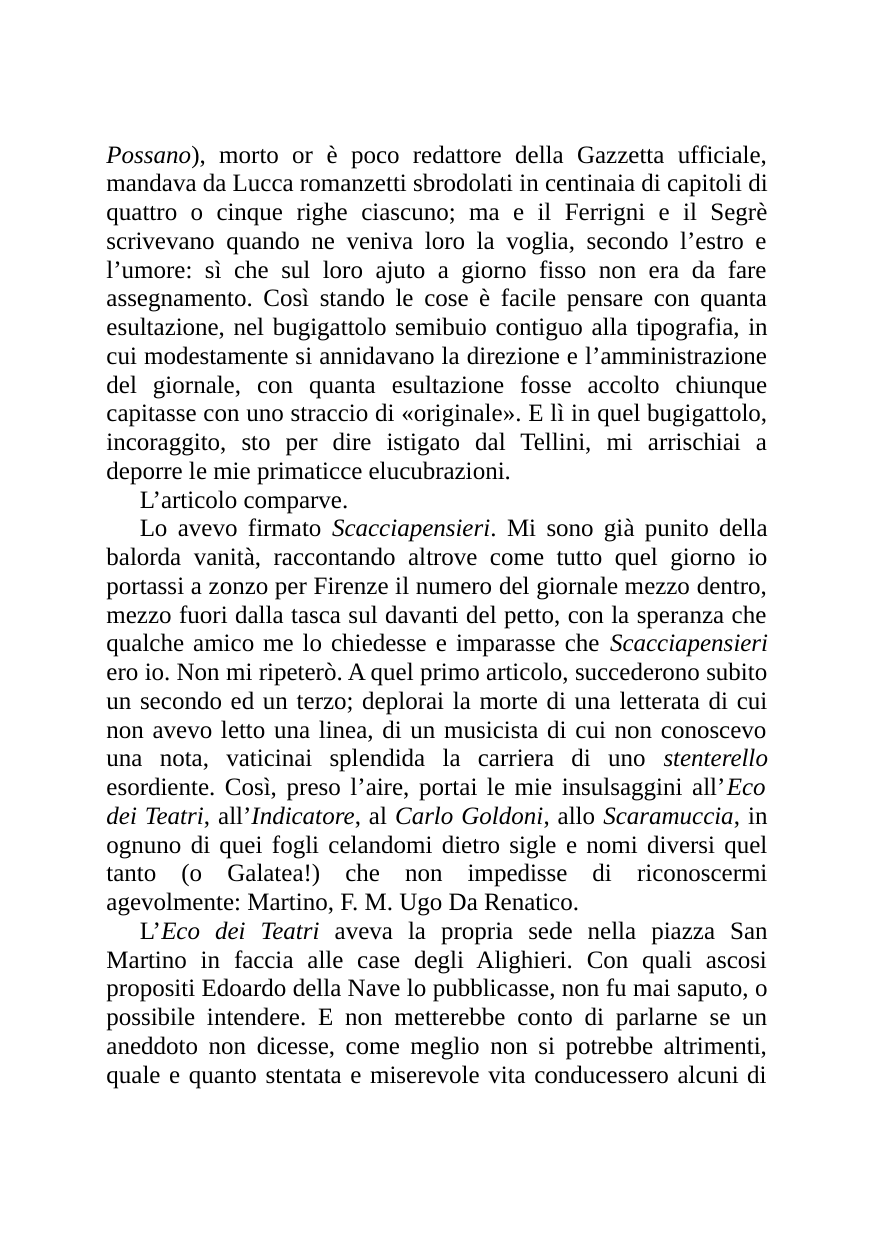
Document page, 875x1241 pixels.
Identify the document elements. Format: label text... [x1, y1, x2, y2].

text Possano), morto or è poco redattore della Gazzetta ufficiale, mandava da Lucca romanzetti sbrodolati in centinaia di capitoli di quattro o cinque righe ciascuno; ma e il Ferrigni e il Segrè scrivevano quando ne veniva loro la voglia, secondo l’estro e l’umore: sì che sul loro ajuto a giorno fisso non era da fare assegnamento. Così stando le cose è facile pensare con quanta esultazione, nel bugigattolo semibuio contiguo alla tipografia, in cui modestamente si annidavano la direzione e l’amministrazione del giornale, con quanta esultazione fosse accolto chiunque capitasse con uno straccio di «originale». E lì in quel bugigattolo, incoraggito, sto per dire istigato dal Tellini, mi arrischiai a deporre le mie primaticce elucubrazioni. [106, 140, 768, 485]
text L’Eco dei Teatri aveva la propria sede nella piazza San Martino in faccia alle case degli Alighieri. Con quali ascosi propositi Edoardo della Nave lo pubblicasse, non fu mai saputo, o possibile intendere. E non metterebbe conto di parlarne se un aneddoto non dicesse, come meglio non si potrebbe altrimenti, quale e quanto stentata e miserevole vita conducessero alcuni di [106, 916, 768, 1088]
text L’articolo comparve. [106, 485, 768, 513]
text Lo avevo firmato Scacciapensieri. Mi sono già punito della balorda vanità, raccontando altrove come tutto quel giorno io portassi a zonzo per Firenze il numero del giornale mezzo dentro, mezzo fuori dalla tasca sul davanti del petto, con la speranza che qualche amico me lo chiedesse e imparasse che Scacciapensieri ero io. Non mi ripeterò. A quel primo articolo, succederono subito un secondo ed un terzo; deplorai la morte di una letterata di cui non avevo letto una linea, di un musicista di cui non conoscevo una nota, vaticinai splendida la carriera di uno stenterello esordiente. Così, preso l’aire, portai le mie insulsaggini all’Eco dei Teatri, all’Indicatore, al Carlo Goldoni, allo Scaramuccia, in ognuno di quei fogli celandomi dietro sigle e nomi diversi quel tanto (o Galatea!) che non impedisse di riconoscermi agevolmente: Martino, F. M. Ugo Da Renatico. [106, 513, 768, 916]
